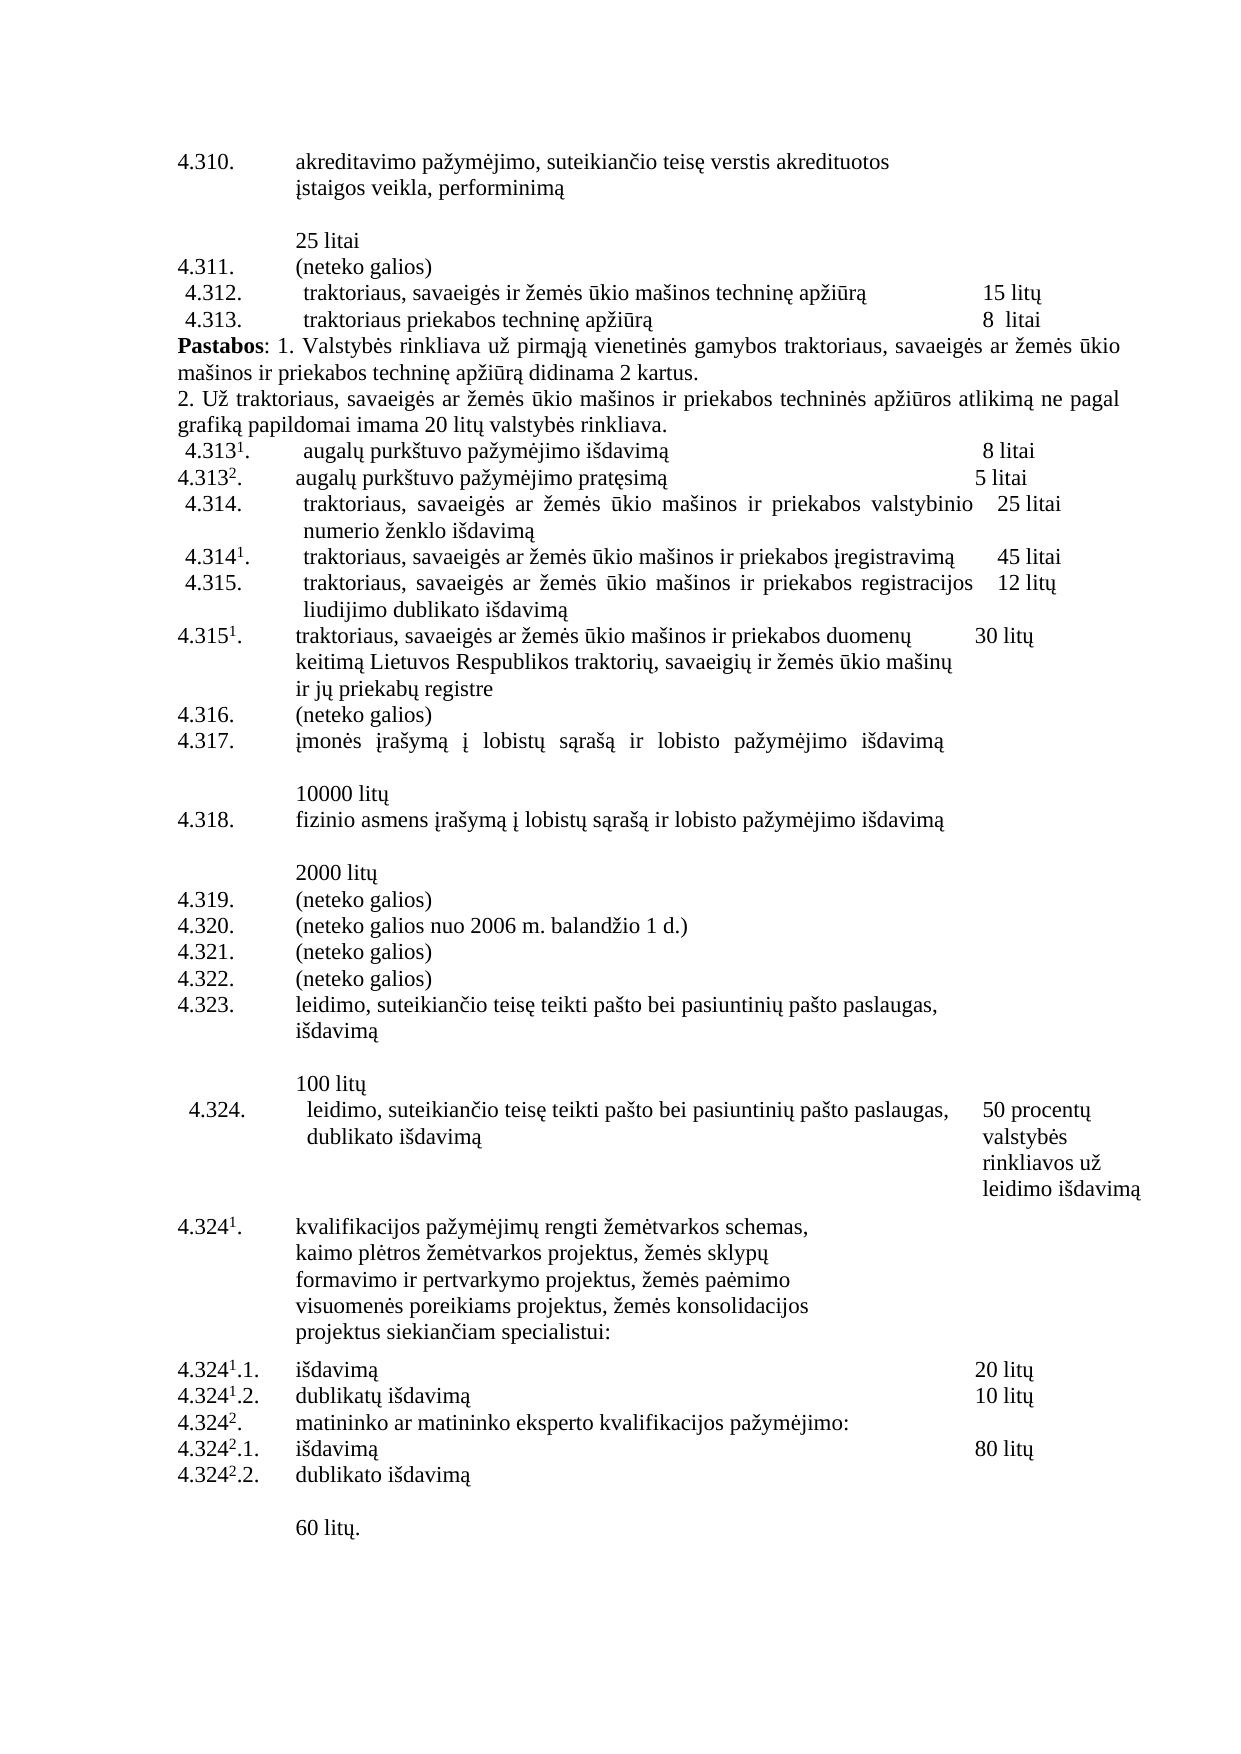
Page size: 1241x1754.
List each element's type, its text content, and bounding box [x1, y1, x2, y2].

text keitimą Lietuvos Respublikos traktorių, savaeigių ir žemės ūkio mašinų [177, 648, 1122, 675]
text 4.3241. kvalifikacijos pažymėjimų rengti žemėtvarkos schemas, [177, 1202, 1122, 1239]
text 2. Už traktoriaus, savaeigės ar žemės ūkio mašinos ir priekabos techninės apžiūros atlikimą ne pagal grafiką papildomai imama 20 litų valstybės rinkliava. [177, 385, 1122, 438]
text 4.317. įmonės įrašymą į lobistų sąrašą ir lobisto pažymėjimo išdavimą 10000 litų [177, 727, 945, 807]
table_header 25 litai [986, 490, 1144, 543]
table_cell 8 litai [971, 306, 1144, 332]
table_header 4.3131. [174, 438, 292, 464]
table_header augalų purkštuvo pažymėjimo išdavimą [292, 438, 971, 464]
table_header 4.314. [174, 490, 292, 543]
table_header traktoriaus, savaeigės ar žemės ūkio mašinos ir priekabos valstybinio numerio ženklo išdavimą [292, 490, 986, 543]
text 4.3151. traktoriaus, savaeigės ar žemės ūkio mašinos ir priekabos duomenų 30 litų [177, 622, 1122, 648]
text 4.318. fizinio asmens įrašymą į lobistų sąrašą ir lobisto pažymėjimo išdavimą 2000 litų [177, 807, 945, 886]
table_header 50 procentų valstybės rinkliavos už leidimo išdavimą [971, 1096, 1163, 1202]
table_cell 4.313. [174, 306, 292, 332]
table_header 8 litai [971, 438, 1144, 464]
text 4.3241.2. dublikatų išdavimą 10 litų [177, 1382, 1152, 1409]
text 4.321. (neteko galios) [177, 938, 945, 965]
text formavimo ir pertvarkymo projektus, žemės paėmimo [177, 1266, 1122, 1292]
table_header 4.312. [174, 280, 292, 306]
text 4.3242.1. išdavimą 80 litų [177, 1435, 1122, 1461]
table_cell 4.3141. [174, 543, 292, 569]
table_cell traktoriaus, savaeigės ar žemės ūkio mašinos ir priekabos registracijos liudijimo dublikato išdavimą [292, 569, 986, 622]
text projektus siekiančiam specialistui: [177, 1318, 1122, 1345]
text 4.3241.1. išdavimą 20 litų [177, 1345, 1122, 1382]
text ir jų priekabų registre [177, 675, 945, 701]
table_cell traktoriaus priekabos techninę apžiūrą [292, 306, 971, 332]
text 4.319. (neteko galios) [177, 886, 945, 912]
text 4.310. akreditavimo pažymėjimo, suteikiančio teisę verstis akredituotos įstaigos veikla, performinimą 25 litai [177, 148, 945, 253]
text 4.323. leidimo, suteikiančio teisę teikti pašto bei pasiuntinių pašto paslaugas, išdavimą 100 litų [177, 991, 945, 1096]
text 4.320. (neteko galios nuo 2006 m. balandžio 1 d.) [177, 912, 945, 938]
text 4.3242. matininko ar matininko eksperto kvalifikacijos pažymėjimo: [177, 1409, 1122, 1435]
table_header 15 litų [971, 280, 1144, 306]
text 4.3242.2. dublikato išdavimą 60 litų. [177, 1461, 945, 1540]
text visuomenės poreikiams projektus, žemės konsolidacijos [177, 1292, 1122, 1318]
text 4.311. (neteko galios) [177, 253, 945, 279]
table_cell 45 litai [986, 543, 1144, 569]
text Pastabos: 1. Valstybės rinkliava už pirmąją vienetinės gamybos traktoriaus, savaeigės ar žemės ūkio mašinos ir priekabos techninę apžiūrą didinama 2 kartus. [177, 332, 1122, 385]
text kaimo plėtros žemėtvarkos projektus, žemės sklypų [177, 1239, 1122, 1266]
table_cell 12 litų [986, 569, 1144, 622]
table_cell 4.315. [174, 569, 292, 622]
text 4.3132. augalų purkštuvo pažymėjimo pratęsimą 5 litai [177, 464, 1122, 490]
table_header traktoriaus, savaeigės ir žemės ūkio mašinos techninę apžiūrą [292, 280, 971, 306]
text 4.316. (neteko galios) [177, 701, 945, 727]
table_header leidimo, suteikiančio teisę teikti pašto bei pasiuntinių pašto paslaugas, dublikato išdavimą [295, 1096, 971, 1202]
text 4.322. (neteko galios) [177, 965, 945, 991]
table_cell traktoriaus, savaeigės ar žemės ūkio mašinos ir priekabos įregistravimą [292, 543, 986, 569]
table_header 4.324. [177, 1096, 295, 1202]
